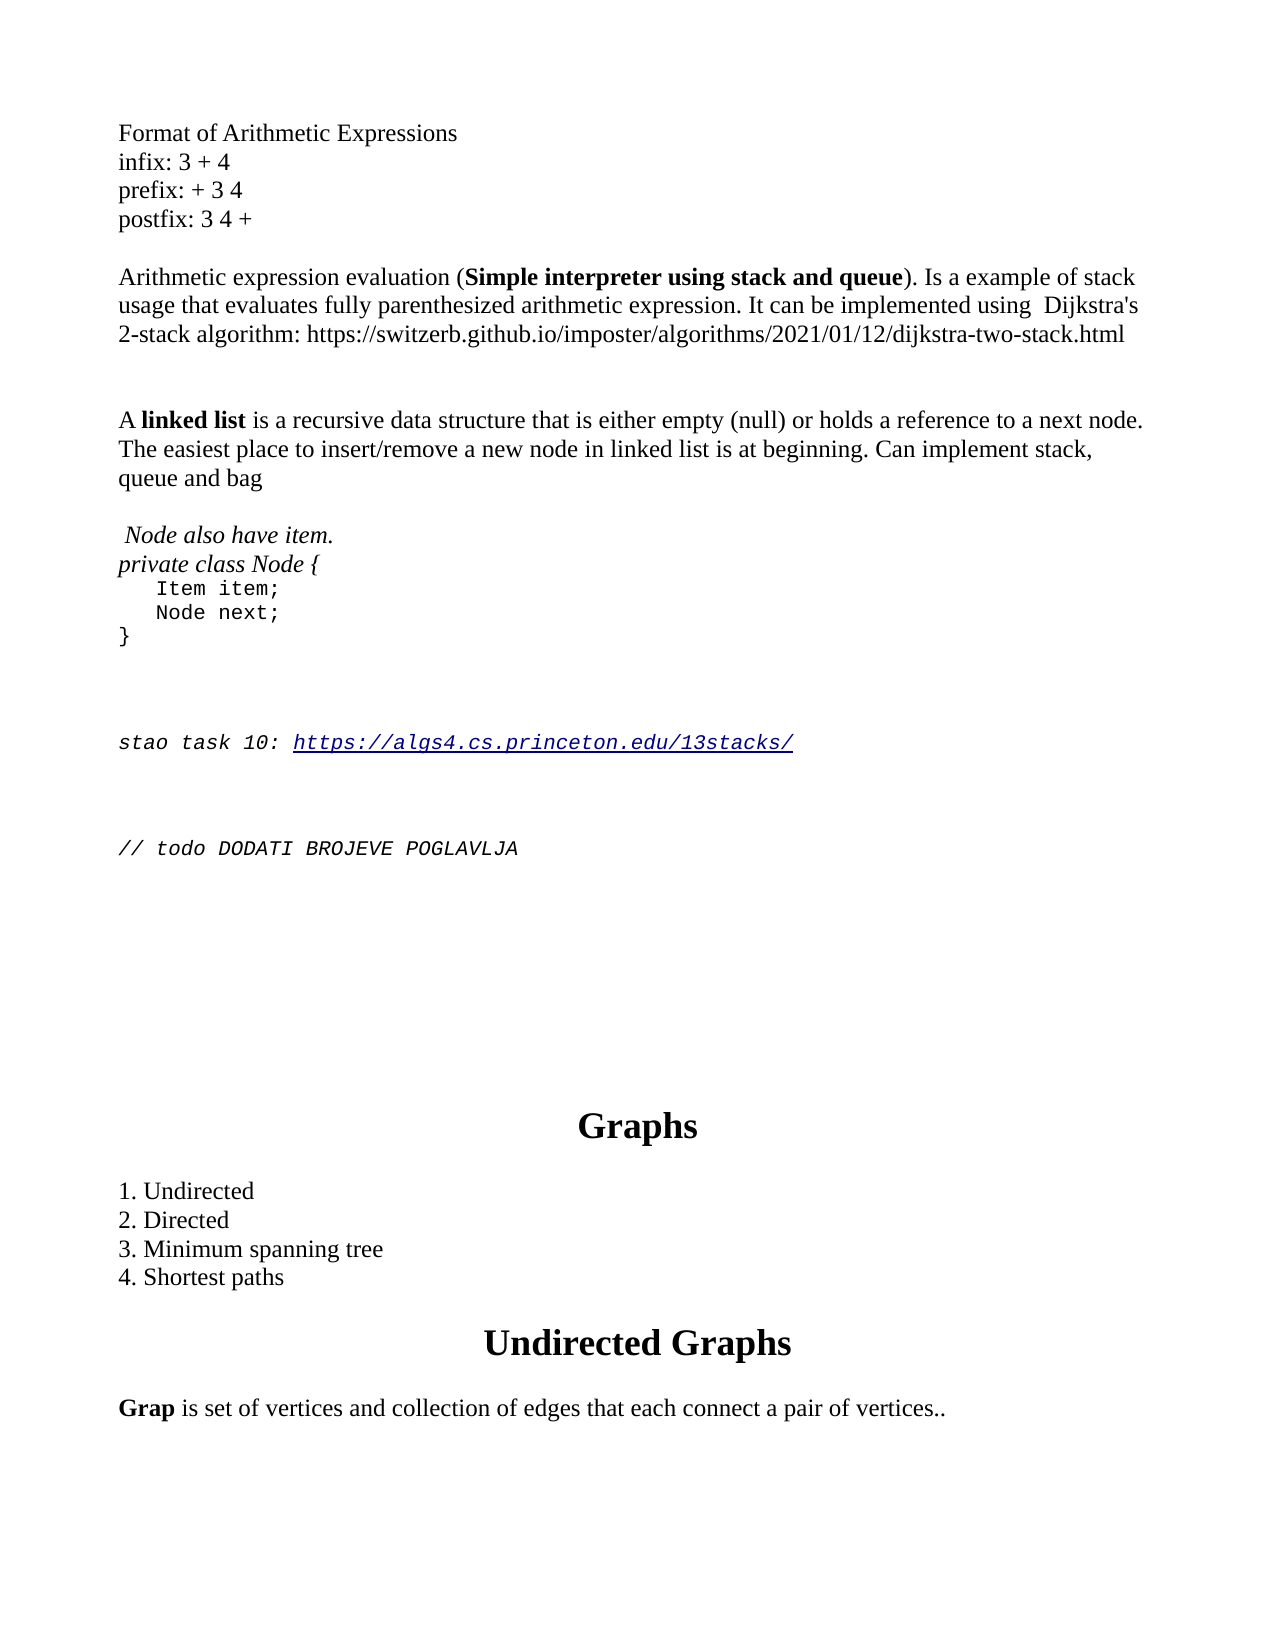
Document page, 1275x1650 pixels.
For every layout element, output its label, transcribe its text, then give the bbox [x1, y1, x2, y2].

text } [118, 625, 1157, 649]
text Format of Arithmetic Expressions infix: 3 + 4 prefix: + 3 4 [118, 118, 1157, 204]
text Arithmetic expression evaluation (Simple interpreter using stack and queue). Is a example of stack usage that evaluates fully parenthesized arithmetic expression. It can be implemented using Dijkstra's 2-stack algorithm: https://switzerb.github.io/imposter/algorithms/2021/01/12/dijkstra-two-stack.html [118, 262, 1157, 348]
text stao task 10: https://algs4.cs.princeton.edu/13stacks/ [118, 732, 1157, 755]
text postfix: 3 4 + [118, 204, 1157, 233]
text The easiest place to insert/remove a new node in linked list is at beginning. Can implement stack, queue and bag [118, 434, 1157, 521]
text // todo DODATI BROJEVE POGLAVLJA [118, 838, 1157, 862]
text Undirected Graphs [118, 1321, 1157, 1364]
text 1. Undirected 2. Directed 3. Minimum spanning tree 4. Shortest paths [118, 1176, 1157, 1291]
text Node also have item. private class Node { [118, 521, 1157, 578]
text Node next; [118, 602, 1157, 625]
text Item item; [118, 578, 1157, 602]
text A linked list is a recursive data structure that is either empty (null) or holds a reference to a next node. [118, 406, 1157, 434]
text Graphs [118, 1103, 1157, 1147]
text Grap is set of vertices and collection of edges that each connect a pair of vertices.. [118, 1393, 1157, 1422]
